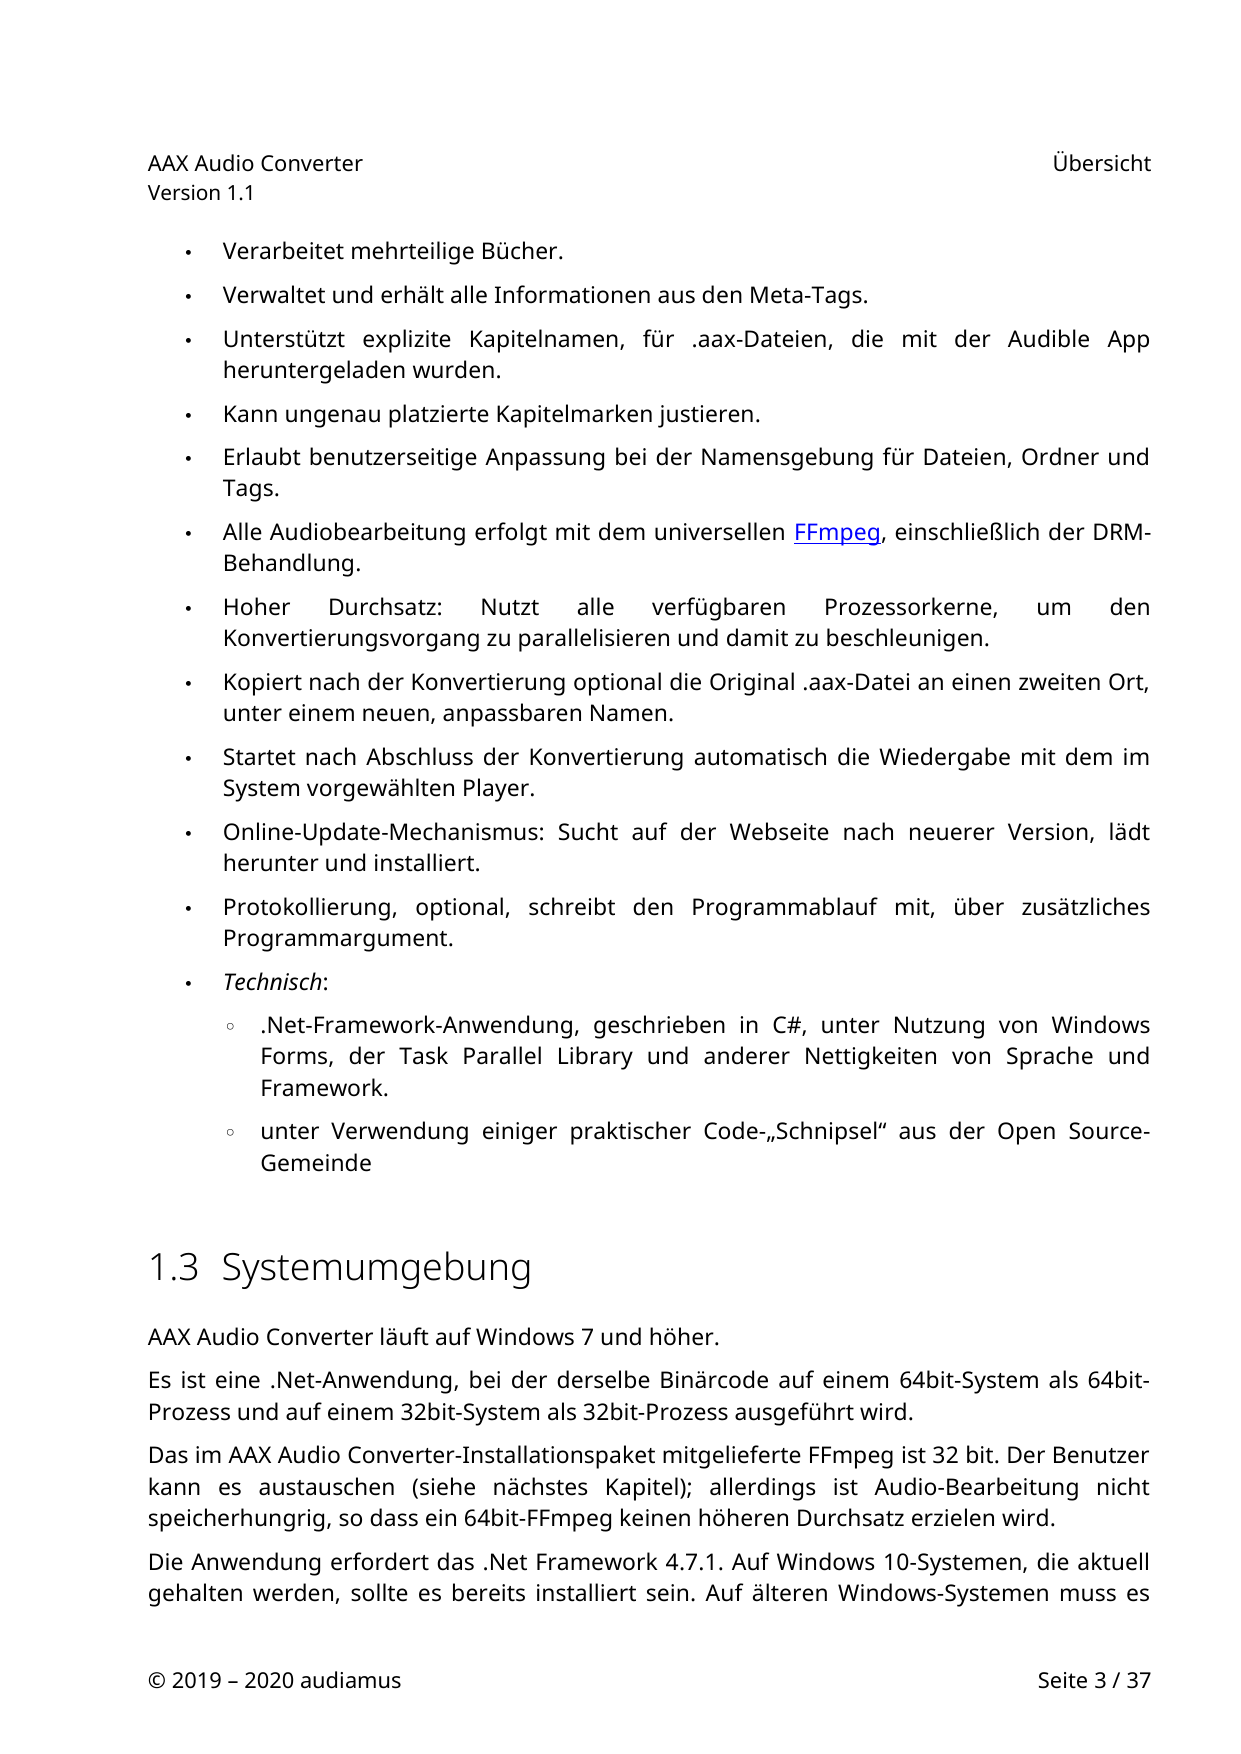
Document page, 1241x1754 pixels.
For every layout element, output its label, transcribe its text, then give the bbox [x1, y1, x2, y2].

text Das im AAX Audio Converter-Installationspaket mitgelieferte FFmpeg ist 32 bit. Der Benutzer kann es austauschen (siehe nächstes Kapitel); allerdings ist Audio-Bearbeitung nicht speicherhungrig, so dass ein 64bit-FFmpeg keinen höheren Durchsatz erzielen wird. [148, 1439, 1152, 1533]
list Online-Update-Mechanismus: Sucht auf der Webseite nach neuerer Version, lädt herunter und installiert. [185, 816, 1152, 878]
list Erlaubt benutzerseitige Anpassung bei der Namensgebung für Dateien, Ordner und Tags. [185, 441, 1152, 504]
subtitle Systemumgebung [148, 1240, 1152, 1291]
text Die Anwendung erfordert das .Net Framework 4.7.1. Auf Windows 10-Systemen, die aktuell gehalten werden, sollte es bereits installiert sein. Auf älteren Windows-Systemen muss es [148, 1546, 1152, 1608]
list Kann ungenau platzierte Kapitelmarken justieren. [185, 397, 1152, 429]
list Protokollierung, optional, schreibt den Programmablauf mit, über zusätzliches Programmargument. [185, 891, 1152, 953]
text AAX Audio Converter läuft auf Windows 7 und höher. [148, 1321, 1152, 1352]
list Verarbeitet mehrteilige Bücher. [185, 235, 1152, 267]
list Unterstützt explizite Kapitelnamen, für .aax-Dateien, die mit der Audible App heruntergeladen wurden. [185, 323, 1152, 385]
list Hoher Durchsatz: Nutzt alle verfügbaren Prozessorkerne, um den Konvertierungsvorgang zu parallelisieren und damit zu beschleunigen. [185, 591, 1152, 653]
list Alle Audiobearbeitung erfolgt mit dem universellen FFmpeg, einschließlich der DRM-Behandlung. [185, 516, 1152, 578]
list unter Verwendung einiger praktischer Code-„Schnipsel“ aus der Open Source-Gemeinde [223, 1115, 1152, 1178]
list Startet nach Abschluss der Konvertierung automatisch die Wiedergabe mit dem im System vorgewählten Player. [185, 741, 1152, 803]
text Es ist eine .Net-Anwendung, bei der derselbe Binärcode auf einem 64bit-System als 64bit-Prozess und auf einem 32bit-System als 32bit-Prozess ausgeführt wird. [148, 1364, 1152, 1427]
list Kopiert nach der Konvertierung optional die Original .aax-Datei an einen zweiten Ort, unter einem neuen, anpassbaren Namen. [185, 666, 1152, 728]
list .Net-Framework-Anwendung, geschrieben in C#, unter Nutzung von Windows Forms, der Task Parallel Library und anderer Nettigkeiten von Sprache und Framework. [223, 1009, 1152, 1103]
list Verwaltet und erhält alle Informationen aus den Meta-Tags. [185, 279, 1152, 310]
list Technisch: [185, 965, 1152, 997]
